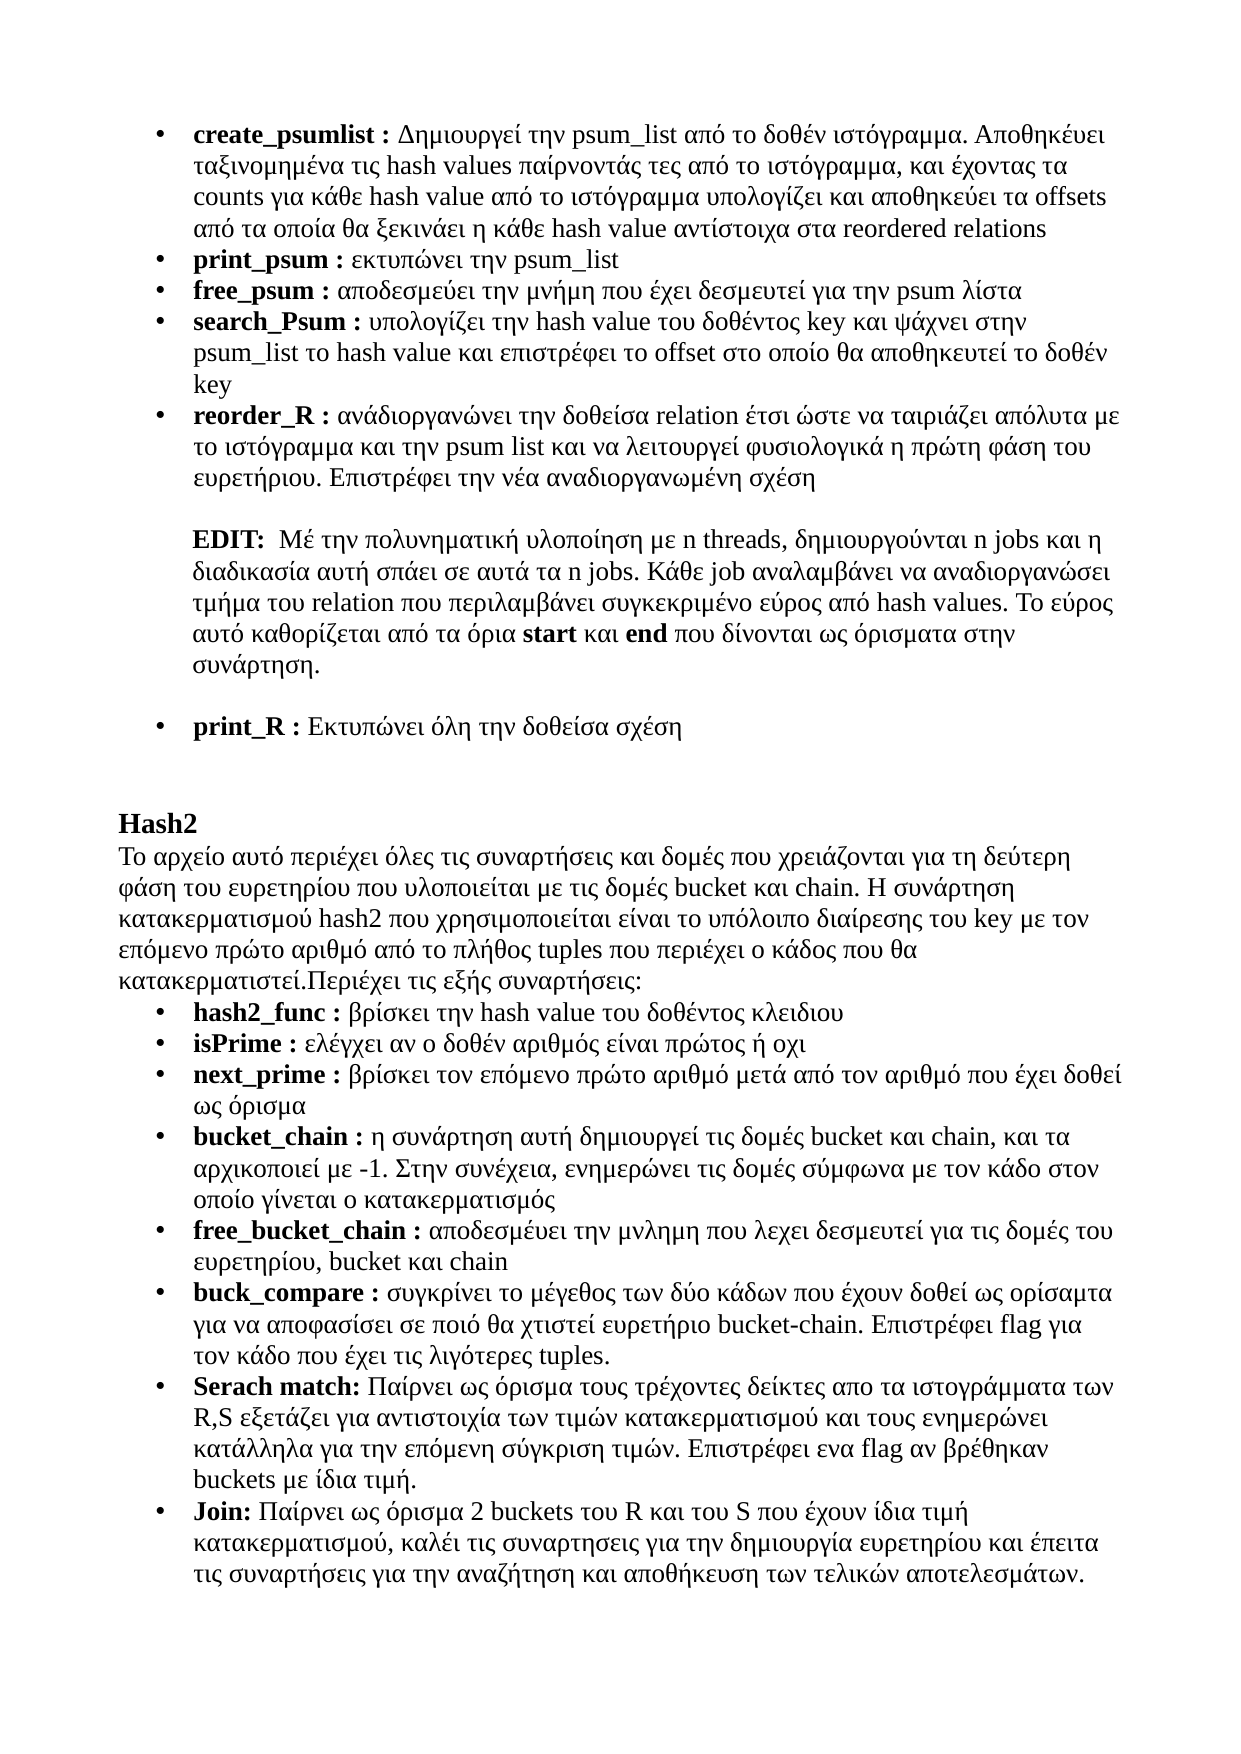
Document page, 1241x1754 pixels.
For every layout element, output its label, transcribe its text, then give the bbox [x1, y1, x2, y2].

text Το αρχείο αυτό περιέχει όλες τις συναρτήσεις και δομές που χρειάζονται για τη δεύτερη φάση του ευρετηρίου που υλοποιείται με τις δομές bucket και chain. Η συνάρτηση κατακερματισμού hash2 που χρησιμοποιείται είναι το υπόλοιπο διαίρεσης του key με τον επόμενο πρώτο αριθμό από το πλήθος tuples που περιέχει ο κάδος που θα κατακερματιστεί.Περιέχει τις εξής συναρτήσεις: [118, 840, 1123, 996]
list search_Psum : υπολογίζει την hash value του δοθέντος key και ψάχνει στην psum_list το hash value και επιστρέφει το offset στο οποίο θα αποθηκευτεί το δοθέν key [156, 305, 1123, 399]
list isPrime : ελέγχει αν ο δοθέν αριθμός είναι πρώτος ή οχι [156, 1027, 1123, 1058]
list buck_compare : συγκρίνει το μέγεθος των δύο κάδων που έχουν δοθεί ως ορίσαμτα για να αποφασίσει σε ποιό θα χτιστεί ευρετήριο bucket-chain. Επιστρέφει flag για τον κάδο που έχει τις λιγότερες tuples. [156, 1276, 1123, 1370]
list free_bucket_chain : αποδεσμέυει την μνλημη που λεχει δεσμευτεί για τις δομές του ευρετηρίου, bucket και chain [156, 1214, 1123, 1276]
list print_psum : εκτυπώνει την psum_list [156, 243, 1123, 274]
list print_R : Εκτυπώνει όλη την δοθείσα σχέση [156, 710, 1123, 742]
list free_psum : αποδεσμεύει την μνήμη που έχει δεσμευτεί για την psum λίστα [156, 274, 1123, 305]
text EDIT: Μέ την πολυνηματική υλοποίηση με n threads, δημιουργούνται n jobs και η διαδικασία αυτή σπάει σε αυτά τα n jobs. Κάθε job αναλαμβάνει να αναδιοργανώσει τμήμα του relation που περιλαμβάνει συγκεκριμένο εύρος από hash values. Το εύρος αυτό καθορίζεται από τα όρια start και end που δίνονται ως όρισματα στην συνάρτηση. [118, 523, 1123, 679]
list bucket_chain : η συνάρτηση αυτή δημιουργεί τις δομές bucket και chain, και τα αρχικοποιεί με -1. Στην συνέχεια, ενημερώνει τις δομές σύμφωνα με τον κάδο στον οποίο γίνεται ο κατακερματισμός [156, 1121, 1123, 1214]
list Serach match: Παίρνει ως όρισμα τους τρέχοντες δείκτες απο τα ιστογράμματα των R,S εξετάζει για αντιστοιχία των τιμών κατακερματισμού και τους ενημερώνει κατάλληλα για την επόμενη σύγκριση τιμών. Επιστρέφει ενα flag αν βρέθηκαν buckets με ίδια τιμή. [156, 1370, 1123, 1495]
list hash2_func : βρίσκει την hash value του δοθέντος κλειδιου [156, 996, 1123, 1027]
list reorder_R : ανάδιοργανώνει την δοθείσα relation έτσι ώστε να ταιριάζει απόλυτα με το ιστόγραμμα και την psum list και να λειτουργεί φυσιολογικά η πρώτη φάση του ευρετήριου. Επιστρέφει την νέα αναδιοργανωμένη σχέση [156, 399, 1123, 492]
list Join: Παίρνει ως όρισμα 2 buckets του R και του S που έχουν ίδια τιμή κατακερματισμού, καλέι τις συναρτησεις για την δημιουργία ευρετηρίου και έπειτα τις συναρτήσεις για την αναζήτηση και αποθήκευση των τελικών αποτελεσμάτων. [156, 1495, 1123, 1588]
list next_prime : βρίσκει τον επόμενο πρώτο αριθμό μετά από τον αριθμό που έχει δοθεί ως όρισμα [156, 1058, 1123, 1121]
list create_psumlist : Δημιουργεί την psum_list από το δοθέν ιστόγραμμα. Αποθηκέυει ταξινομημένα τις hash values παίρνοντάς τες από το ιστόγραμμα, και έχοντας τα counts για κάθε hash value από το ιστόγραμμα υπολογίζει και αποθηκεύει τα offsets από τα οποία θα ξεκινάει η κάθε hash value αντίστοιχα στα reordered relations [156, 118, 1123, 243]
text Hash2 [118, 806, 1123, 840]
